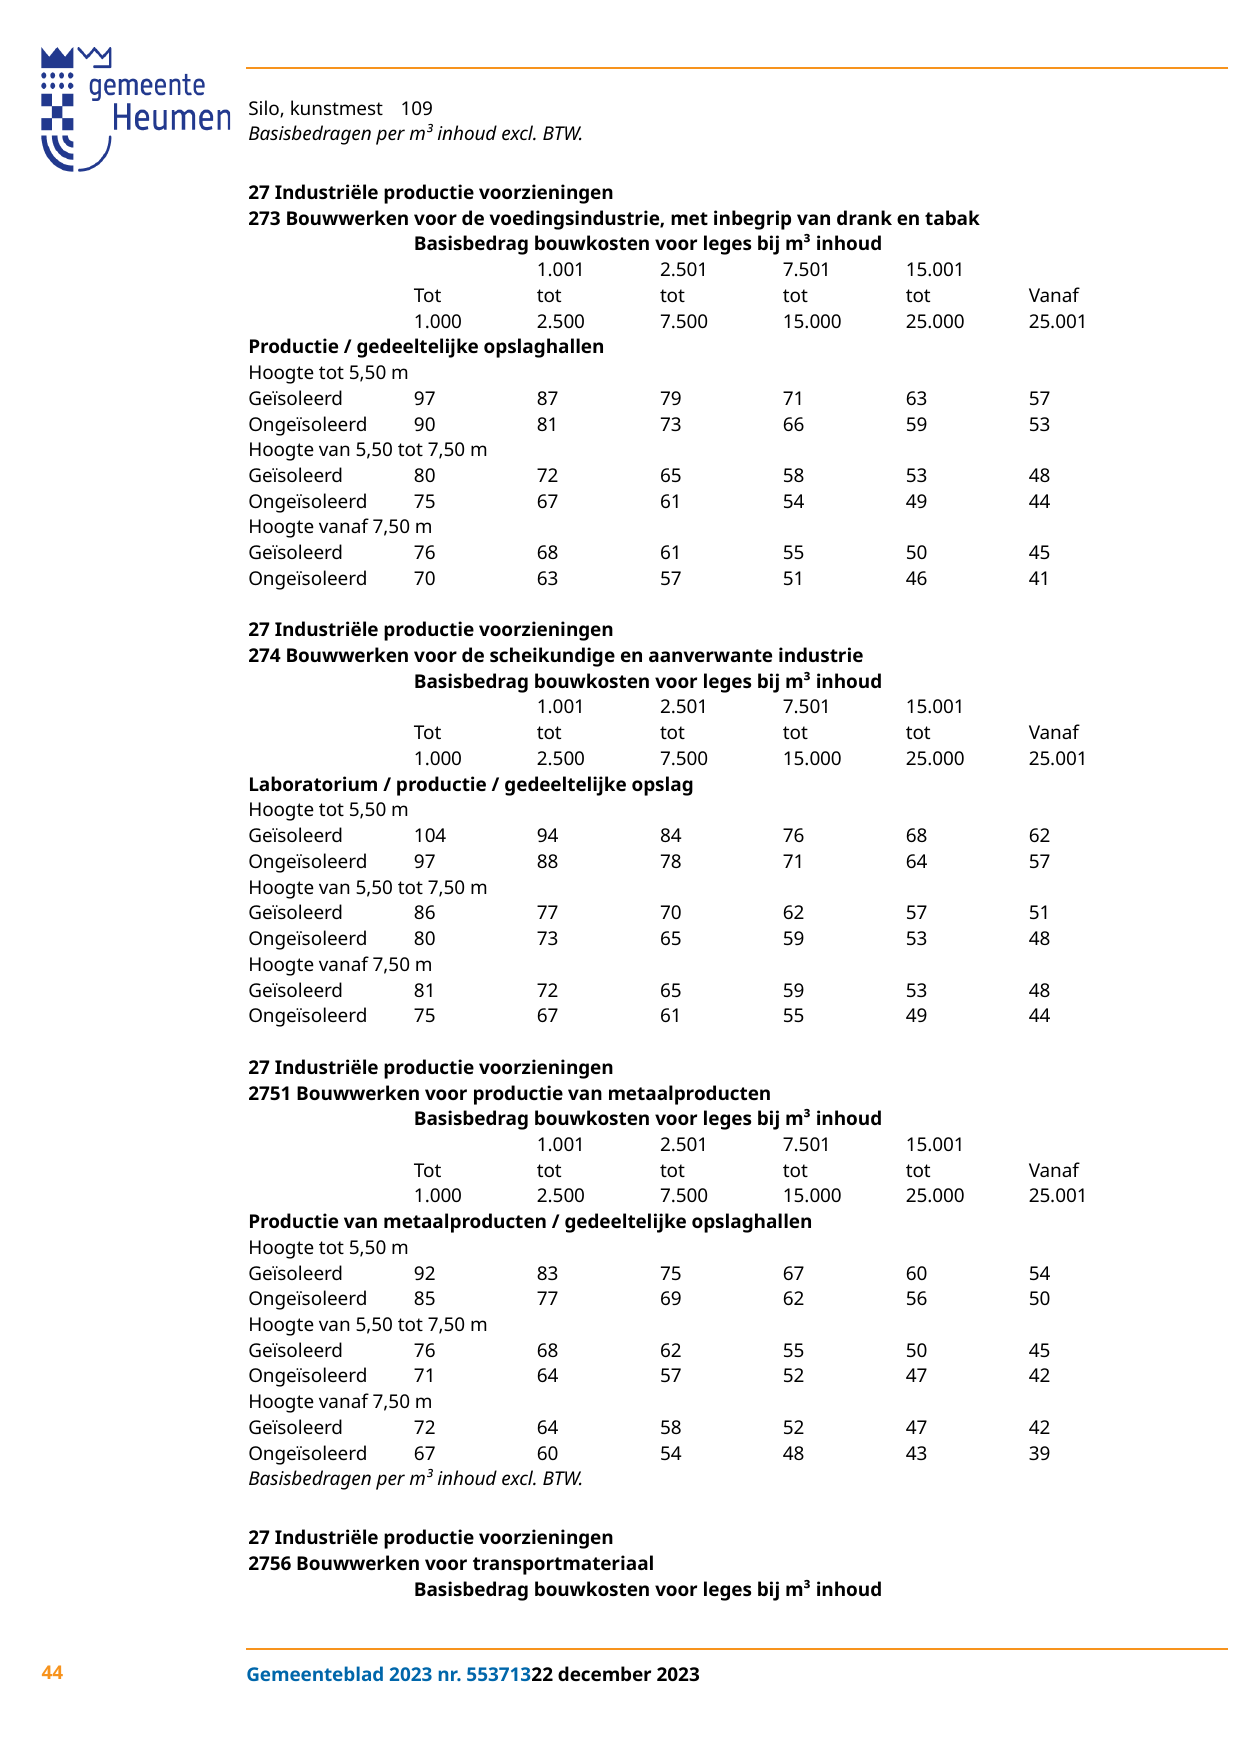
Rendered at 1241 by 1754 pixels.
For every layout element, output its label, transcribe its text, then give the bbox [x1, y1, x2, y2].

table_cell 97 [414, 848, 537, 874]
picture [41, 47, 231, 172]
table_cell tot [906, 282, 1028, 308]
table_cell 85 [414, 1286, 537, 1311]
table_cell Hoogte van 5,50 tot 7,50 m [248, 1311, 1152, 1337]
table_cell 52 [783, 1363, 906, 1388]
table_cell 63 [537, 565, 660, 591]
table_cell 70 [660, 900, 783, 925]
table_cell [248, 308, 414, 333]
table_header 27 Industriële productie voorzieningen [248, 179, 1152, 205]
table_cell 274 Bouwwerken voor de scheikundige en aanverwante industrie [248, 642, 1152, 668]
table_cell 63 [906, 385, 1028, 411]
table_cell 104 [414, 823, 537, 848]
table_cell 7.500 [660, 1183, 783, 1208]
table_cell 1.001 [537, 256, 660, 282]
table_cell [248, 1157, 414, 1183]
table_cell [248, 256, 414, 282]
table_cell 27 Industriële productie voorzieningen [248, 617, 1152, 642]
table_cell 109 [400, 95, 526, 121]
table_cell Geïsoleerd [248, 462, 414, 488]
table_cell 87 [537, 385, 660, 411]
table_cell Ongeïsoleerd [248, 1003, 414, 1028]
table_cell [248, 231, 414, 256]
table_cell 2.501 [660, 694, 783, 719]
table_cell 25.001 [1029, 1183, 1152, 1208]
table_cell 77 [537, 1286, 660, 1311]
table_cell 2.501 [660, 256, 783, 282]
table_cell Vanaf [1029, 1157, 1152, 1183]
table_cell 57 [660, 1363, 783, 1388]
table_cell 77 [537, 900, 660, 925]
table_cell 54 [660, 1440, 783, 1466]
table_cell Tot [414, 720, 537, 745]
table_cell 45 [1029, 539, 1152, 565]
table_cell 73 [537, 925, 660, 951]
table_cell 25.001 [1029, 308, 1152, 333]
table_cell Hoogte van 5,50 tot 7,50 m [248, 874, 1152, 899]
table_cell 61 [660, 488, 783, 514]
table_cell 59 [783, 977, 906, 1002]
table_cell 50 [906, 539, 1028, 565]
table_cell 41 [1029, 565, 1152, 591]
table_cell Geïsoleerd [248, 1414, 414, 1440]
table_cell 25.001 [1029, 745, 1152, 771]
table_cell 67 [783, 1260, 906, 1286]
table_cell 68 [906, 823, 1028, 848]
table_cell 1.001 [537, 1131, 660, 1157]
table_cell 56 [906, 1286, 1028, 1311]
table_cell Ongeïsoleerd [248, 1286, 414, 1311]
table_cell 62 [783, 1286, 906, 1311]
table_cell 42 [1029, 1363, 1152, 1388]
table_cell 88 [537, 848, 660, 874]
table_cell Tot [414, 1157, 537, 1183]
table_cell 65 [660, 925, 783, 951]
table_cell 70 [414, 565, 537, 591]
table_cell 15.000 [783, 1183, 906, 1208]
table_cell 76 [414, 539, 537, 565]
table_cell 59 [783, 925, 906, 951]
table_cell 68 [537, 1337, 660, 1363]
table_cell Geïsoleerd [248, 539, 414, 565]
table_cell 58 [660, 1414, 783, 1440]
table_cell [1029, 256, 1152, 282]
table_cell 7.501 [783, 1131, 906, 1157]
table_cell 65 [660, 462, 783, 488]
table_cell 15.000 [783, 745, 906, 771]
table_cell Silo, kunstmest [248, 95, 400, 121]
table_cell 73 [660, 411, 783, 436]
table_cell [776, 95, 901, 121]
table_cell 90 [414, 411, 537, 436]
table_cell 1.000 [414, 308, 537, 333]
table_cell Basisbedragen per m³ inhoud excl. BTW. [248, 1466, 1152, 1491]
table_cell 59 [906, 411, 1028, 436]
table_cell 44 [1029, 1003, 1152, 1028]
table_cell [414, 1131, 537, 1157]
table_cell Basisbedrag bouwkosten voor leges bij m³ inhoud [414, 668, 1152, 694]
table_cell 92 [414, 1260, 537, 1286]
table_cell 54 [1029, 1260, 1152, 1286]
table_cell Geïsoleerd [248, 900, 414, 925]
table_cell Basisbedrag bouwkosten voor leges bij m³ inhoud [414, 231, 1152, 256]
table_cell 76 [783, 823, 906, 848]
table_cell 60 [906, 1260, 1028, 1286]
table_cell [248, 1576, 414, 1601]
table_cell 57 [906, 900, 1028, 925]
table_cell 47 [906, 1414, 1028, 1440]
table_cell 84 [660, 823, 783, 848]
table_cell Geïsoleerd [248, 1337, 414, 1363]
table_cell Vanaf [1029, 720, 1152, 745]
table_cell 15.001 [906, 694, 1028, 719]
table_cell 62 [783, 900, 906, 925]
table_cell 46 [906, 565, 1028, 591]
table_cell Laboratorium / productie / gedeeltelijke opslag [248, 771, 1152, 797]
table_cell [248, 1131, 414, 1157]
table_cell 2.500 [537, 308, 660, 333]
table_cell 45 [1029, 1337, 1152, 1363]
table_cell 66 [783, 411, 906, 436]
table_cell tot [537, 720, 660, 745]
table_cell 64 [906, 848, 1028, 874]
table_cell Hoogte tot 5,50 m [248, 797, 1152, 822]
table_cell 7.500 [660, 308, 783, 333]
table_cell 53 [906, 977, 1028, 1002]
table_cell 83 [537, 1260, 660, 1286]
table_cell [651, 95, 776, 121]
table_cell 7.500 [660, 745, 783, 771]
table_cell 42 [1029, 1414, 1152, 1440]
table_cell tot [783, 720, 906, 745]
table_cell [414, 256, 537, 282]
table_cell [1029, 1131, 1152, 1157]
table_cell 15.000 [783, 308, 906, 333]
table_cell 15.001 [906, 1131, 1028, 1157]
table_cell 75 [414, 488, 537, 514]
table_cell 25.000 [906, 745, 1028, 771]
table_cell 2756 Bouwwerken voor transportmateriaal [248, 1550, 1152, 1576]
table_cell 50 [906, 1337, 1028, 1363]
table_cell Geïsoleerd [248, 977, 414, 1002]
table_cell 2.500 [537, 745, 660, 771]
table_cell Ongeïsoleerd [248, 925, 414, 951]
table_cell 7.501 [783, 694, 906, 719]
table_cell 61 [660, 1003, 783, 1028]
table_cell 53 [906, 462, 1028, 488]
table_cell 2.501 [660, 1131, 783, 1157]
table_cell 57 [1029, 385, 1152, 411]
table_cell Ongeïsoleerd [248, 488, 414, 514]
table_cell [248, 1105, 414, 1131]
table_cell Basisbedrag bouwkosten voor leges bij m³ inhoud [414, 1105, 1152, 1131]
table_cell Geïsoleerd [248, 385, 414, 411]
table_cell tot [783, 282, 906, 308]
table_cell 1.000 [414, 1183, 537, 1208]
table_cell 78 [660, 848, 783, 874]
table_cell Productie van metaalproducten / gedeeltelijke opslaghallen [248, 1208, 1152, 1234]
table_cell 81 [414, 977, 537, 1002]
table_cell 62 [1029, 823, 1152, 848]
table_cell 71 [783, 848, 906, 874]
table_cell Ongeïsoleerd [248, 411, 414, 436]
table_cell 55 [783, 539, 906, 565]
table_cell [248, 1028, 1152, 1054]
table_cell tot [660, 282, 783, 308]
table_cell Ongeïsoleerd [248, 848, 414, 874]
table_cell 39 [1029, 1440, 1152, 1466]
table_cell 75 [660, 1260, 783, 1286]
table_cell 52 [783, 1414, 906, 1440]
table_cell 2751 Bouwwerken voor productie van metaalproducten [248, 1080, 1152, 1105]
table_cell 25.000 [906, 1183, 1028, 1208]
table_cell tot [783, 1157, 906, 1183]
table_cell 15.001 [906, 256, 1028, 282]
table_cell 50 [1029, 1286, 1152, 1311]
table_cell [526, 95, 651, 121]
table_cell 68 [537, 539, 660, 565]
table_cell 58 [783, 462, 906, 488]
table_cell 27 Industriële productie voorzieningen [248, 1054, 1152, 1080]
table_cell tot [660, 720, 783, 745]
table_cell [1026, 95, 1152, 121]
table_cell Geïsoleerd [248, 1260, 414, 1286]
table_cell tot [537, 282, 660, 308]
table_cell 25.000 [906, 308, 1028, 333]
table_cell 1.000 [414, 745, 537, 771]
table_cell 94 [537, 823, 660, 848]
table_cell 86 [414, 900, 537, 925]
table_cell 67 [537, 1003, 660, 1028]
table_cell Hoogte vanaf 7,50 m [248, 1389, 1152, 1414]
table_header 27 Industriële productie voorzieningen [248, 1524, 1152, 1550]
table_cell 48 [1029, 462, 1152, 488]
table_cell [1029, 694, 1152, 719]
table_cell Hoogte vanaf 7,50 m [248, 514, 1152, 539]
table_cell Vanaf [1029, 282, 1152, 308]
table_cell [248, 591, 1152, 617]
table_cell 80 [414, 462, 537, 488]
table_cell 57 [1029, 848, 1152, 874]
table_cell Ongeïsoleerd [248, 565, 414, 591]
table_cell 2.500 [537, 1183, 660, 1208]
table_cell 55 [783, 1337, 906, 1363]
table_cell Hoogte tot 5,50 m [248, 1234, 1152, 1260]
table_cell 71 [783, 385, 906, 411]
table_cell Hoogte tot 5,50 m [248, 359, 1152, 385]
table_cell 64 [537, 1363, 660, 1388]
table_cell 65 [660, 977, 783, 1002]
table_cell 67 [537, 488, 660, 514]
table_cell Basisbedragen per m³ inhoud excl. BTW. [248, 121, 1152, 146]
table_cell Ongeïsoleerd [248, 1363, 414, 1388]
table_cell 55 [783, 1003, 906, 1028]
table_cell 51 [783, 565, 906, 591]
table_cell Hoogte vanaf 7,50 m [248, 951, 1152, 977]
table_cell 49 [906, 1003, 1028, 1028]
table_cell 75 [414, 1003, 537, 1028]
table_cell tot [537, 1157, 660, 1183]
table_cell Geïsoleerd [248, 823, 414, 848]
table_cell [901, 95, 1026, 121]
table_cell Productie / gedeeltelijke opslaghallen [248, 334, 1152, 359]
table_cell 49 [906, 488, 1028, 514]
table_cell 7.501 [783, 256, 906, 282]
table_cell [248, 282, 414, 308]
table_cell 69 [660, 1286, 783, 1311]
table_cell Basisbedrag bouwkosten voor leges bij m³ inhoud [414, 1576, 1152, 1601]
table_cell [248, 720, 414, 745]
table_cell 60 [537, 1440, 660, 1466]
table_cell 97 [414, 385, 537, 411]
table_cell 64 [537, 1414, 660, 1440]
table_cell 62 [660, 1337, 783, 1363]
table_cell Tot [414, 282, 537, 308]
table_cell Ongeïsoleerd [248, 1440, 414, 1466]
table_cell tot [660, 1157, 783, 1183]
table_cell 47 [906, 1363, 1028, 1388]
table_cell 57 [660, 565, 783, 591]
table_cell 48 [783, 1440, 906, 1466]
table_cell 72 [537, 462, 660, 488]
table_cell 43 [906, 1440, 1028, 1466]
table_cell Hoogte van 5,50 tot 7,50 m [248, 436, 1152, 462]
table_cell 67 [414, 1440, 537, 1466]
table_cell 81 [537, 411, 660, 436]
table_cell 273 Bouwwerken voor de voedingsindustrie, met inbegrip van drank en tabak [248, 205, 1152, 231]
table_cell 72 [414, 1414, 537, 1440]
table_cell 48 [1029, 977, 1152, 1002]
table_cell tot [906, 720, 1028, 745]
table_cell [248, 1183, 414, 1208]
table_cell 48 [1029, 925, 1152, 951]
table_cell 76 [414, 1337, 537, 1363]
table_cell 53 [1029, 411, 1152, 436]
table_cell 71 [414, 1363, 537, 1388]
table_cell 51 [1029, 900, 1152, 925]
table_cell 44 [1029, 488, 1152, 514]
table_cell 80 [414, 925, 537, 951]
table_cell tot [906, 1157, 1028, 1183]
table_cell [248, 745, 414, 771]
table_cell [248, 694, 414, 719]
table_cell 79 [660, 385, 783, 411]
table_cell [248, 668, 414, 694]
table_cell [414, 694, 537, 719]
table_cell 61 [660, 539, 783, 565]
table_cell 53 [906, 925, 1028, 951]
table_cell 1.001 [537, 694, 660, 719]
table_cell 72 [537, 977, 660, 1002]
table_cell 54 [783, 488, 906, 514]
